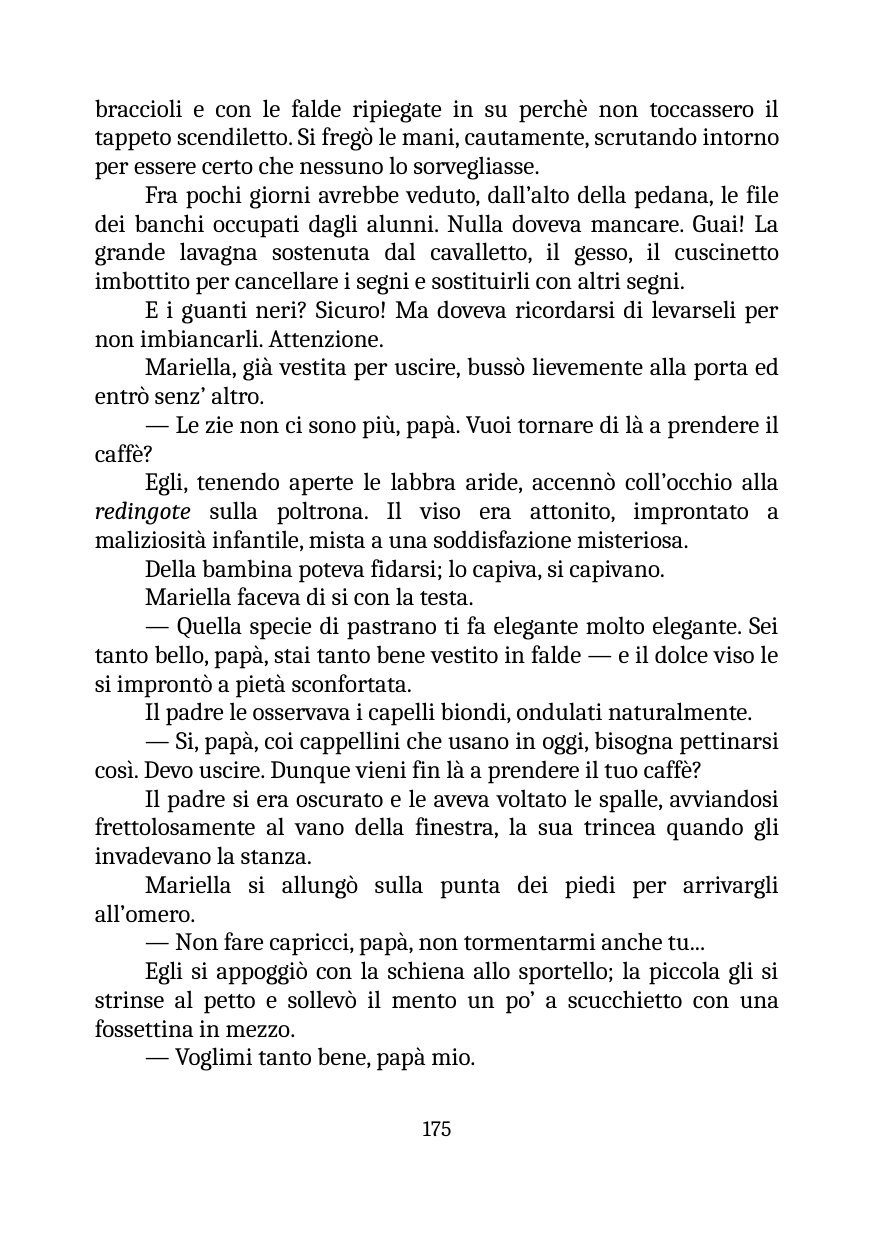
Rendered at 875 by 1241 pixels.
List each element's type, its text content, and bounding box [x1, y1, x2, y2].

text Mariella si allungò sulla punta dei piedi per arrivargli all’omero. [94, 871, 779, 928]
text braccioli e con le falde ripiegate in su perchè non toccassero il tappeto scendiletto. Si fregò le mani, cautamente, scrutando intorno per essere certo che nessuno lo sorvegliasse. [94, 94, 779, 181]
text E i guanti neri? Sicuro! Ma doveva ricordarsi di levarseli per non imbiancarli. Attenzione. [94, 296, 779, 353]
text Mariella faceva di si con la testa. [94, 583, 779, 612]
text — Le zie non ci sono più, papà. Vuoi tornare di là a prendere il caffè? [94, 411, 779, 468]
text — Non fare capricci, papà, non tormentarmi anche tu... [94, 928, 779, 957]
text Il padre si era oscurato e le aveva voltato le spalle, avviandosi frettolosamente al vano della finestra, la sua trincea quando gli invadevano la stanza. [94, 784, 779, 871]
text Egli, tenendo aperte le labbra aride, accennò coll’occhio alla redingote sulla poltrona. Il viso era attonito, improntato a maliziosità infantile, mista a una soddisfazione misteriosa. [94, 468, 779, 554]
text Fra pochi giorni avrebbe veduto, dall’alto della pedana, le file dei banchi occupati dagli alunni. Nulla doveva mancare. Guai! La grande lavagna sostenuta dal cavalletto, il gesso, il cuscinetto imbottito per cancellare i segni e sostituirli con altri segni. [94, 181, 779, 296]
text — Voglimi tanto bene, papà mio. [94, 1043, 779, 1072]
text Mariella, già vestita per uscire, bussò lievemente alla porta ed entrò senz’ altro. [94, 353, 779, 411]
text Della bambina poteva fidarsi; lo capiva, si capivano. [94, 554, 779, 583]
text — Si, papà, coi cappellini che usano in oggi, bisogna pettinarsi così. Devo uscire. Dunque vieni fin là a prendere il tuo caffè? [94, 727, 779, 784]
text Il padre le osservava i capelli biondi, ondulati naturalmente. [94, 698, 779, 727]
text Egli si appoggiò con la schiena allo sportello; la piccola gli si strinse al petto e sollevò il mento un po’ a scucchietto con una fossettina in mezzo. [94, 957, 779, 1043]
text — Quella specie di pastrano ti fa elegante molto elegante. Sei tanto bello, papà, stai tanto bene vestito in falde — e il dolce viso le si improntò a pietà sconfortata. [94, 612, 779, 698]
